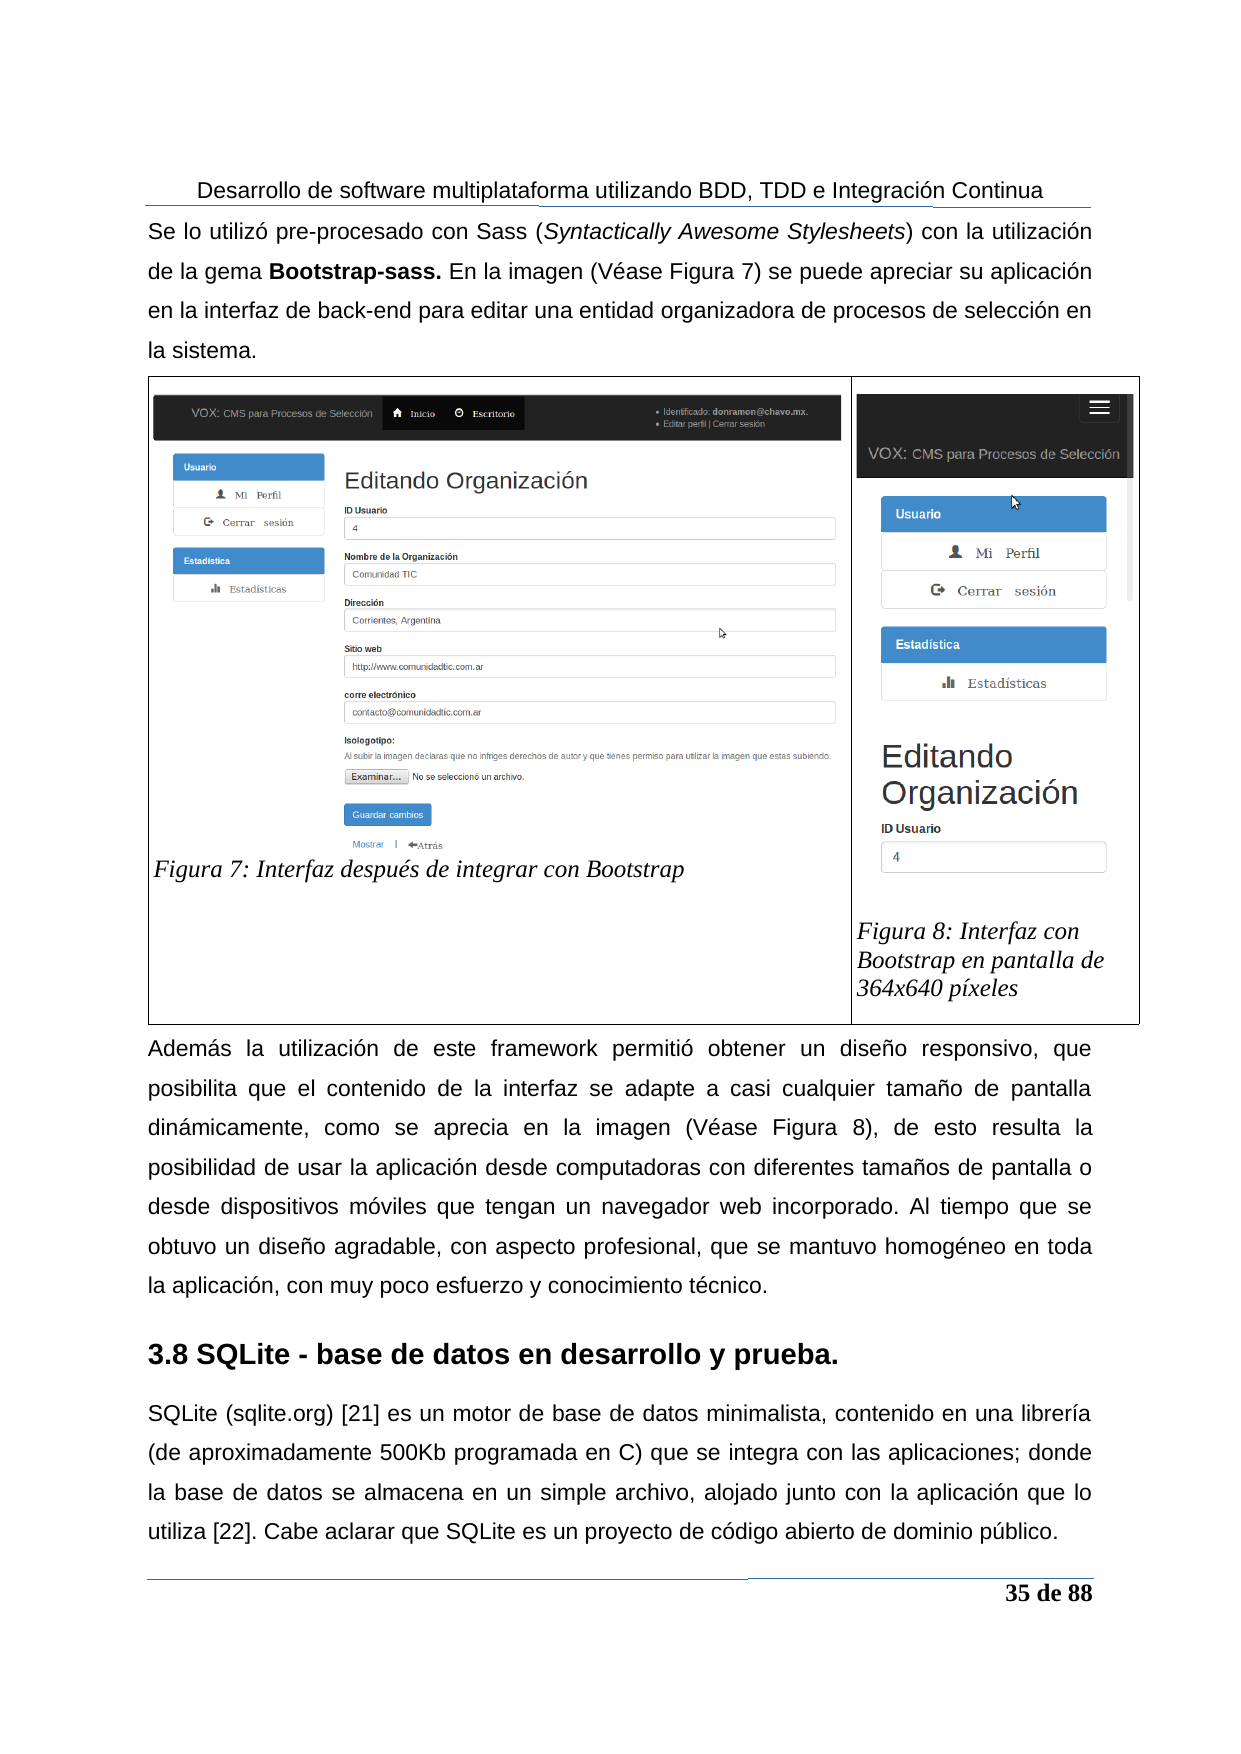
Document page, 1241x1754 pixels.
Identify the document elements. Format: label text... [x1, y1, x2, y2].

picture [153, 394, 842, 855]
table_header [852, 395, 1139, 1023]
picture [856, 394, 1134, 875]
subtitle 3.8 SQLite - base de datos en desarrollo y prueba. [148, 1337, 1093, 1370]
table_header [852, 377, 1139, 394]
text Se lo utilizó pre-procesado con Sass (Syntactically Awesome Stylesheets) con la utilización de la gema Bootstrap-sass. En la imagen (Véase Figura 7) se puede apreciar su aplicación en la interfaz de back-end para editar una entidad organizadora de procesos de selección en la sistema. [148, 218, 1093, 363]
text SQLite (sqlite.org) [21] es un motor de base de datos minimalista, contenido en una librería (de aproximadamente 500Kb programada en C) que se integra con las aplicaciones; donde la base de datos se almacena en un simple archivo, alojado junto con la aplicación que lo utiliza [22]. Cabe aclarar que SQLite es un proyecto de código abierto de dominio público. [148, 1399, 1093, 1544]
table_header [149, 395, 153, 854]
text Además la utilización de este framework permitió obtener un diseño responsivo, que posibilita que el contenido de la interfaz se adapte a casi cualquier tamaño de pantalla dinámicamente, como se aprecia en la imagen (Véase Figura 8), de esto resulta la posibilidad de usar la aplicación desde computadoras con diferentes tamaños de pantalla o desde dispositivos móviles que tengan un navegador web incorporado. Al tiempo que se obtuvo un diseño agradable, con aspecto profesional, que se mantuvo homogéneo en toda la aplicación, con muy poco esfuerzo y conocimiento técnico. [148, 1035, 1093, 1298]
table_header [149, 855, 851, 1023]
table_header [149, 377, 851, 394]
table_header [842, 395, 851, 854]
